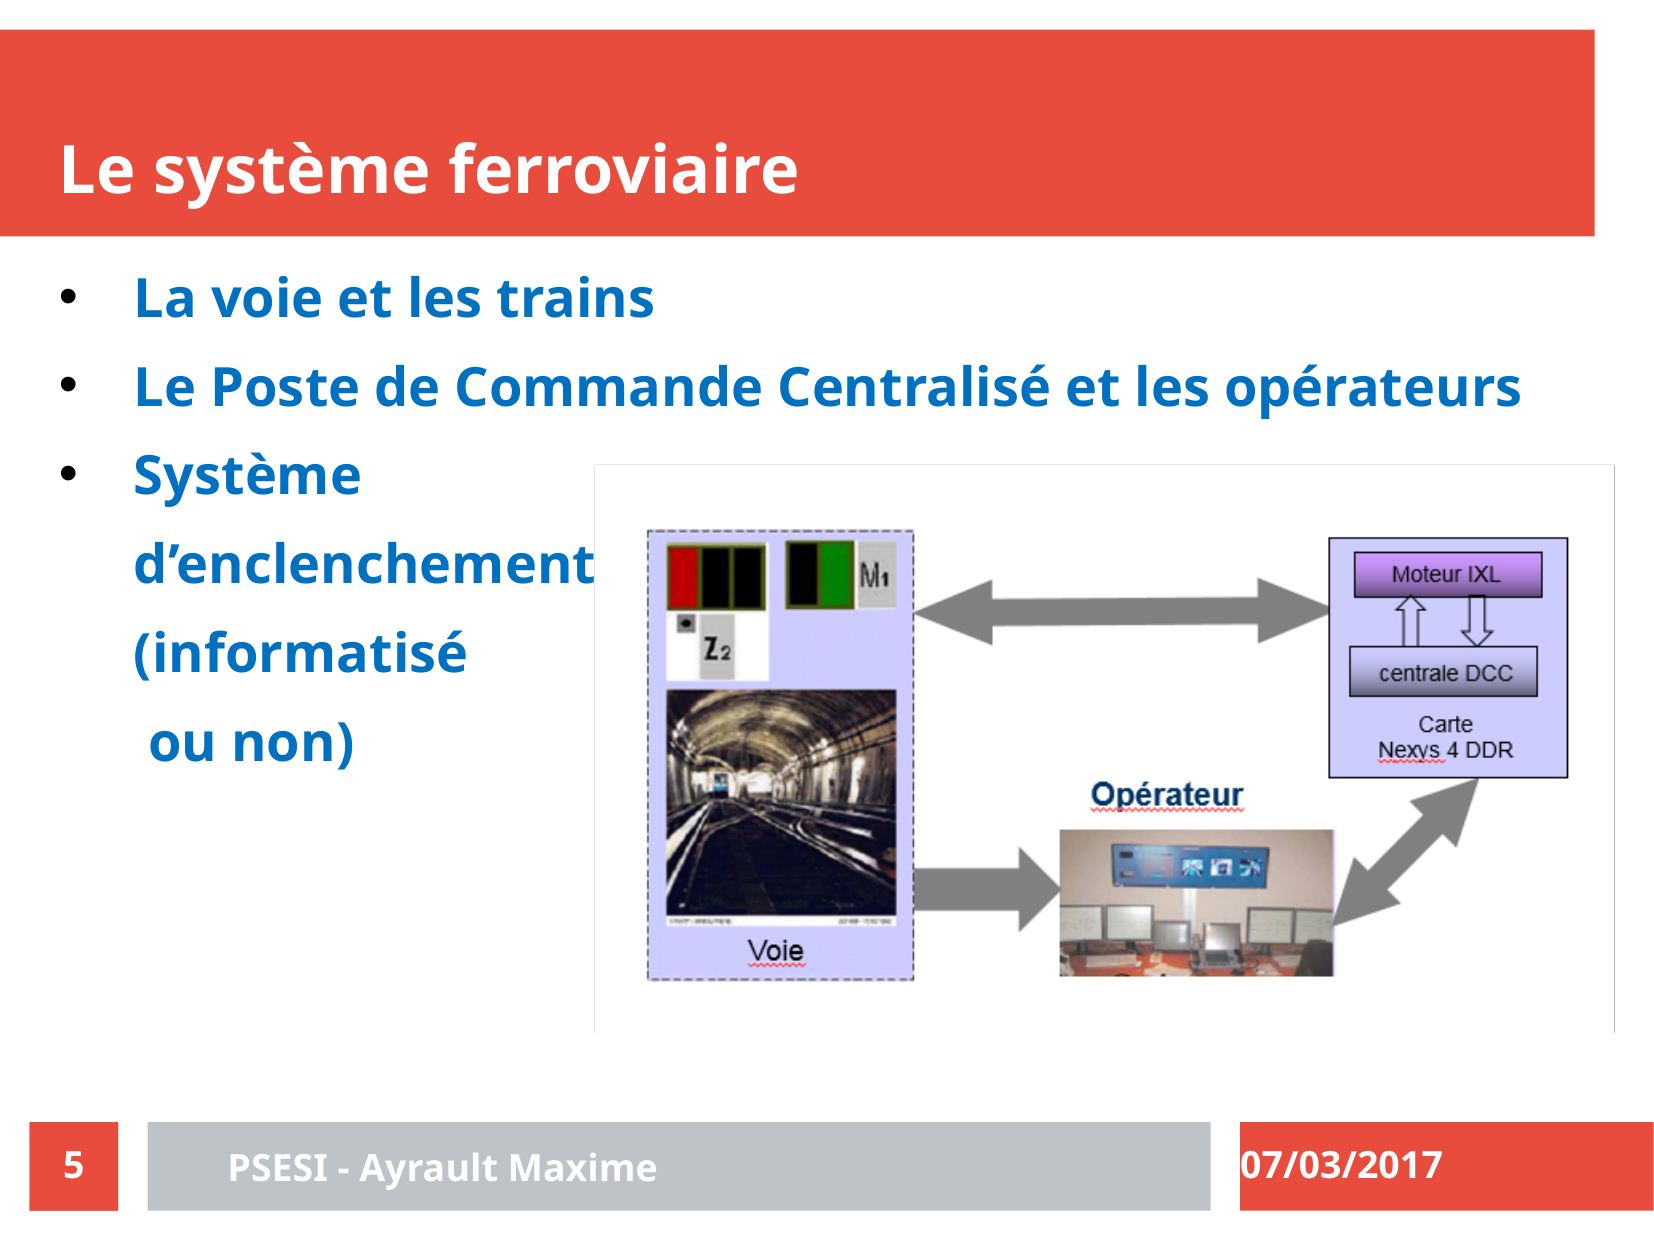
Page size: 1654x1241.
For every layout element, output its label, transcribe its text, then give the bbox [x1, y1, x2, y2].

picture [625, 496, 1583, 1004]
list La voie et les trains Le Poste de Commande Centralisé et les opérateurs Système d’enclenchement (informatisé ou non) [59, 262, 1565, 1093]
title Le système ferroviaire [59, 59, 1595, 207]
text_box 07/03/2017 [1240, 1122, 1625, 1211]
text_box [29, 1122, 119, 1211]
text_box PSESI - Ayrault Maxime [177, 1122, 709, 1211]
